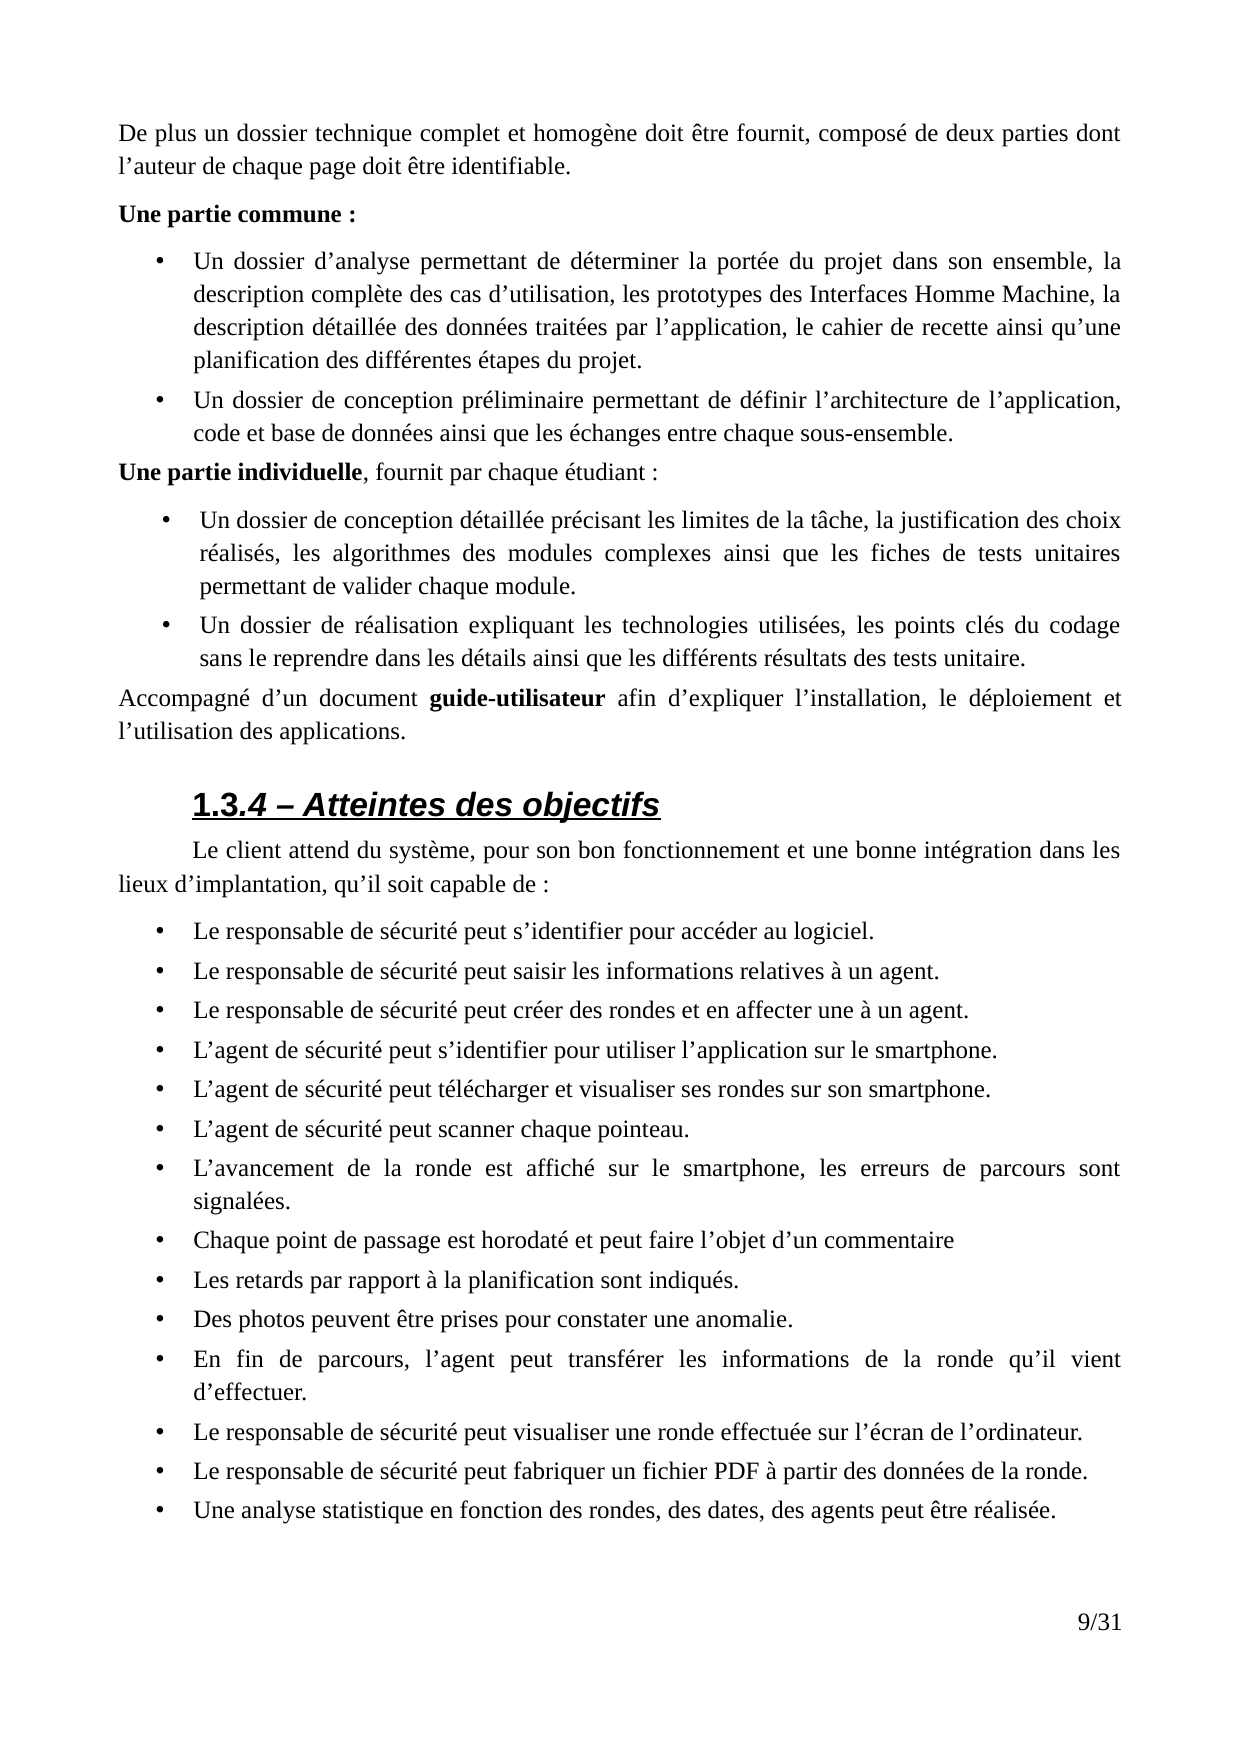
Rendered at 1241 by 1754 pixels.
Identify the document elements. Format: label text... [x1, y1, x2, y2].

subtitle 1.3.4 – Atteintes des objectifs [118, 784, 1122, 823]
list Le responsable de sécurité peut s’identifier pour accéder au logiciel. [156, 916, 1122, 945]
list Un dossier d’analyse permettant de déterminer la portée du projet dans son ensemble, la description complète des cas d’utilisation, les prototypes des Interfaces Homme Machine, la description détaillée des données traitées par l’application, le cahier de recette ainsi qu’une planification des différentes étapes du projet. [156, 246, 1122, 374]
list L’agent de sécurité peut télécharger et visualiser ses rondes sur son smartphone. [156, 1074, 1122, 1103]
list Des photos peuvent être prises pour constater une anomalie. [156, 1304, 1122, 1333]
list L’agent de sécurité peut scanner chaque pointeau. [156, 1114, 1122, 1142]
list Les retards par rapport à la planification sont indiqués. [156, 1265, 1122, 1294]
list Le responsable de sécurité peut fabriquer un fichier PDF à partir des données de la ronde. [156, 1456, 1122, 1485]
text De plus un dossier technique complet et homogène doit être fournit, composé de deux parties dont l’auteur de chaque page doit être identifiable. [118, 118, 1122, 180]
list Le responsable de sécurité peut saisir les informations relatives à un agent. [156, 956, 1122, 984]
list L’agent de sécurité peut s’identifier pour utiliser l’application sur le smartphone. [156, 1035, 1122, 1063]
text Une partie commune : [118, 199, 1122, 227]
list L’avancement de la ronde est affiché sur le smartphone, les erreurs de parcours sont signalées. [156, 1153, 1122, 1215]
list En fin de parcours, l’agent peut transférer les informations de la ronde qu’il vient d’effectuer. [156, 1344, 1122, 1406]
text Une partie individuelle, fournit par chaque étudiant : [118, 457, 1122, 486]
list Une analyse statistique en fonction des rondes, des dates, des agents peut être réalisée. [156, 1496, 1122, 1524]
list Un dossier de conception détaillée précisant les limites de la tâche, la justification des choix réalisés, les algorithmes des modules complexes ainsi que les fiches de tests unitaires permettant de valider chaque module. [162, 505, 1122, 600]
list Le responsable de sécurité peut visualiser une ronde effectuée sur l’écran de l’ordinateur. [156, 1417, 1122, 1445]
list Un dossier de conception préliminaire permettant de définir l’architecture de l’application, code et base de données ainsi que les échanges entre chaque sous-ensemble. [156, 385, 1122, 447]
text Le client attend du système, pour son bon fonctionnement et une bonne intégration dans les lieux d’implantation, qu’il soit capable de : [118, 836, 1122, 897]
text Accompagné d’un document guide-utilisateur afin d’expliquer l’installation, le déploiement et l’utilisation des applications. [118, 683, 1122, 745]
list Chaque point de passage est horodaté et peut faire l’objet d’un commentaire [156, 1226, 1122, 1254]
list Un dossier de réalisation expliquant les technologies utilisées, les points clés du codage sans le reprendre dans les détails ainsi que les différents résultats des tests unitaire. [162, 611, 1122, 672]
list Le responsable de sécurité peut créer des rondes et en affecter une à un agent. [156, 995, 1122, 1024]
